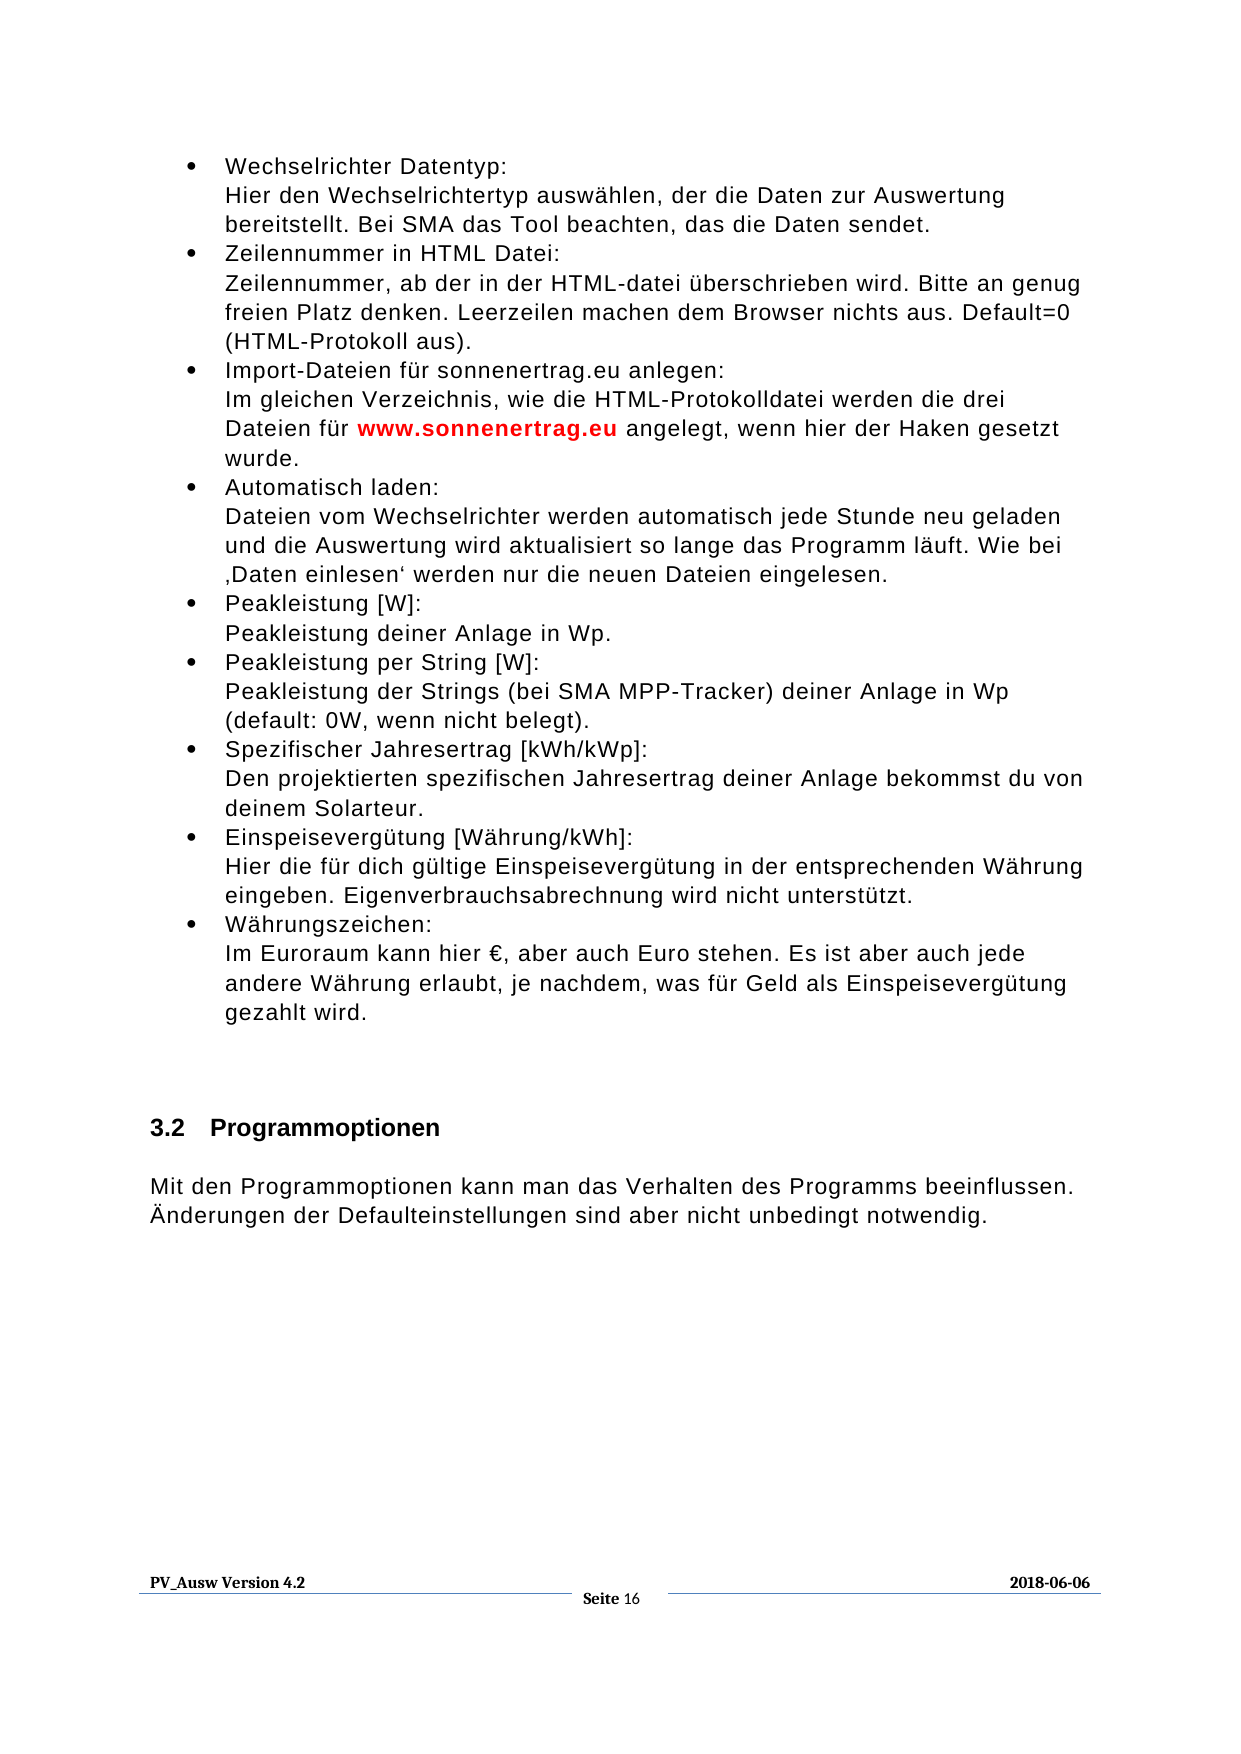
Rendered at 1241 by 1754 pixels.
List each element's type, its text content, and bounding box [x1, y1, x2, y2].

list Import-Dateien für sonnenertrag.eu anlegen: Im gleichen Verzeichnis, wie die HTML-Protokolldatei werden die drei Dateien für www.sonnenertrag.eu angelegt, wenn hier der Haken gesetzt wurde. [187, 354, 1090, 471]
list Spezifischer Jahresertrag [kWh/kWp]: Den projektierten spezifischen Jahresertrag deiner Anlage bekommst du von deinem Solarteur. [187, 733, 1090, 821]
list Zeilennummer in HTML Datei: Zeilennummer, ab der in der HTML-datei überschrieben wird. Bitte an genug freien Platz denken. Leerzeilen machen dem Browser nichts aus. Default=0 (HTML-Protokoll aus). [187, 237, 1090, 354]
list Peakleistung per String [W]: Peakleistung der Strings (bei SMA MPP-Tracker) deiner Anlage in Wp (default: 0W, wenn nicht belegt). [187, 646, 1090, 733]
text Mit den Programmoptionen kann man das Verhalten des Programms beeinflussen. Änderungen der Defaulteinstellungen sind aber nicht unbedingt notwendig. [150, 1170, 1090, 1229]
list Peakleistung [W]: Peakleistung deiner Anlage in Wp. [187, 587, 1090, 646]
list Einspeisevergütung [Währung/kWh]: Hier die für dich gültige Einspeisevergütung in der entsprechenden Währung eingeben. Eigenverbrauchsabrechnung wird nicht unterstützt. [187, 821, 1090, 908]
list Wechselrichter Datentyp: Hier den Wechselrichtertyp auswählen, der die Daten zur Auswertung bereitstellt. Bei SMA das Tool beachten, das die Daten sendet. [187, 150, 1090, 237]
list Währungszeichen: Im Euroraum kann hier €, aber auch Euro stehen. Es ist aber auch jede andere Währung erlaubt, je nachdem, was für Geld als Einspeisevergütung gezahlt wird. [187, 908, 1090, 1025]
list Automatisch laden: Dateien vom Wechselrichter werden automatisch jede Stunde neu geladen und die Auswertung wird aktualisiert so lange das Programm läuft. Wie bei ‚Daten einlesen‘ werden nur die neuen Dateien eingelesen. [187, 471, 1090, 587]
subtitle Programmoptionen [150, 1112, 1090, 1141]
